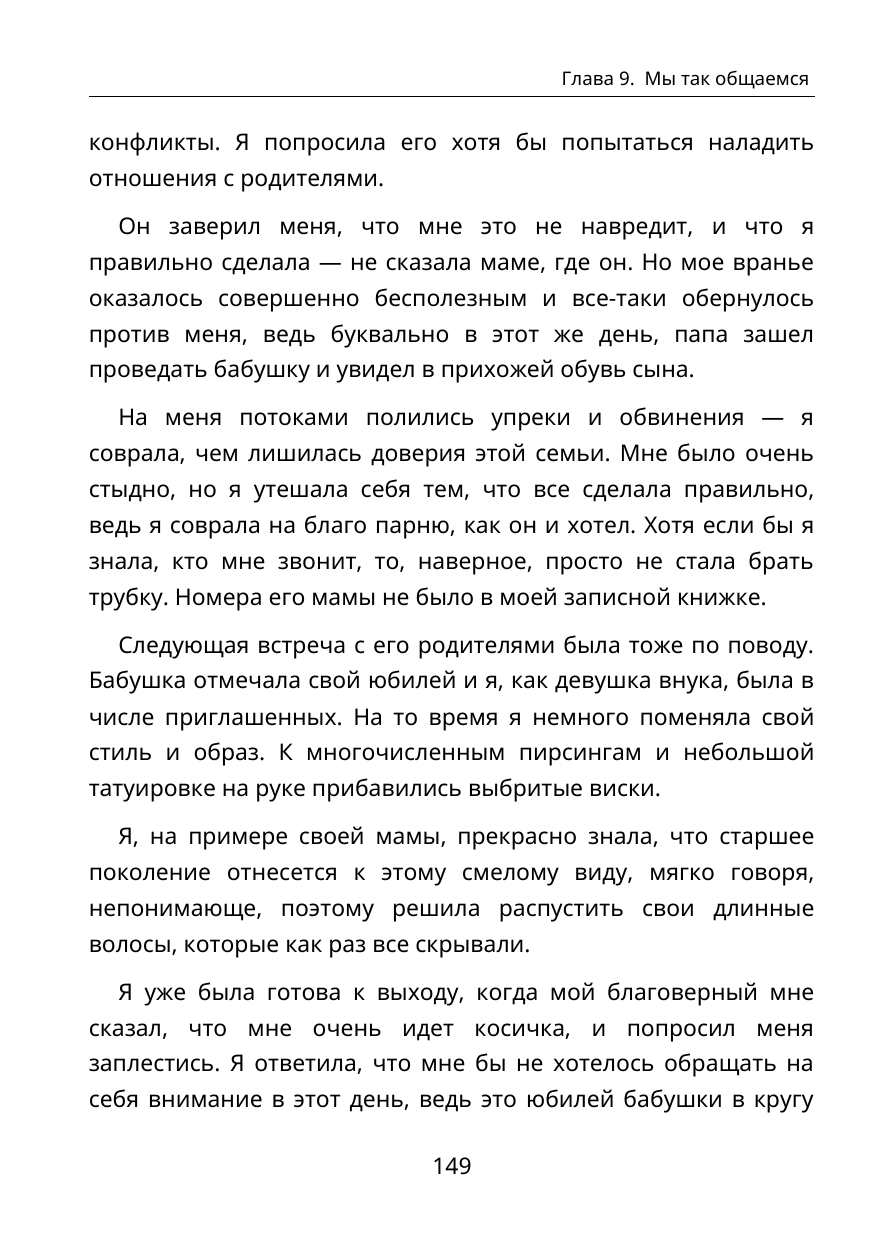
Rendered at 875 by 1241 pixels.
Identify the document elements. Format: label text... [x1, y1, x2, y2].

text Я, на примере своей мамы, прекрасно знала, что старшее поколение отнесется к этому смелому виду, мягко говоря, непонимающе, поэтому решила распустить свои длинные волосы, которые как раз все скрывали. [88, 820, 815, 959]
text На меня потоками полились упреки и обвинения — я соврала, чем лишилась доверия этой семьи. Мне было очень стыдно, но я утешала себя тем, что все сделала правильно, ведь я соврала на благо парню, как он и хотел. Хотя если бы я знала, кто мне звонит, то, наверное, просто не стала брать трубку. Номера его мамы не было в моей записной книжке. [88, 401, 815, 612]
text Я уже была готова к выходу, когда мой благоверный мне сказал, что мне очень идет косичка, и попросил меня заплестись. Я ответила, что мне бы не хотелось обращать на себя внимание в этот день, ведь это юбилей бабушки в кругу [88, 976, 815, 1114]
text конфликты. Я попросила его хотя бы попытаться наладить отношения с родителями. [88, 126, 815, 193]
text Следующая встреча с его родителями была тоже по поводу. Бабушка отмечала свой юбилей и я, как девушка внука, была в числе приглашенных. На то время я немного поменяла свой стиль и образ. К многочисленным пирсингам и небольшой татуировке на руке прибавились выбритые виски. [88, 628, 815, 803]
text Он заверил меня, что мне это не навредит, и что я правильно сделала — не сказала маме, где он. Но мое вранье оказалось совершенно бесполезным и все-таки обернулось против меня, ведь буквально в этот же день, папа зашел проведать бабушку и увидел в прихожей обувь сына. [88, 210, 815, 385]
